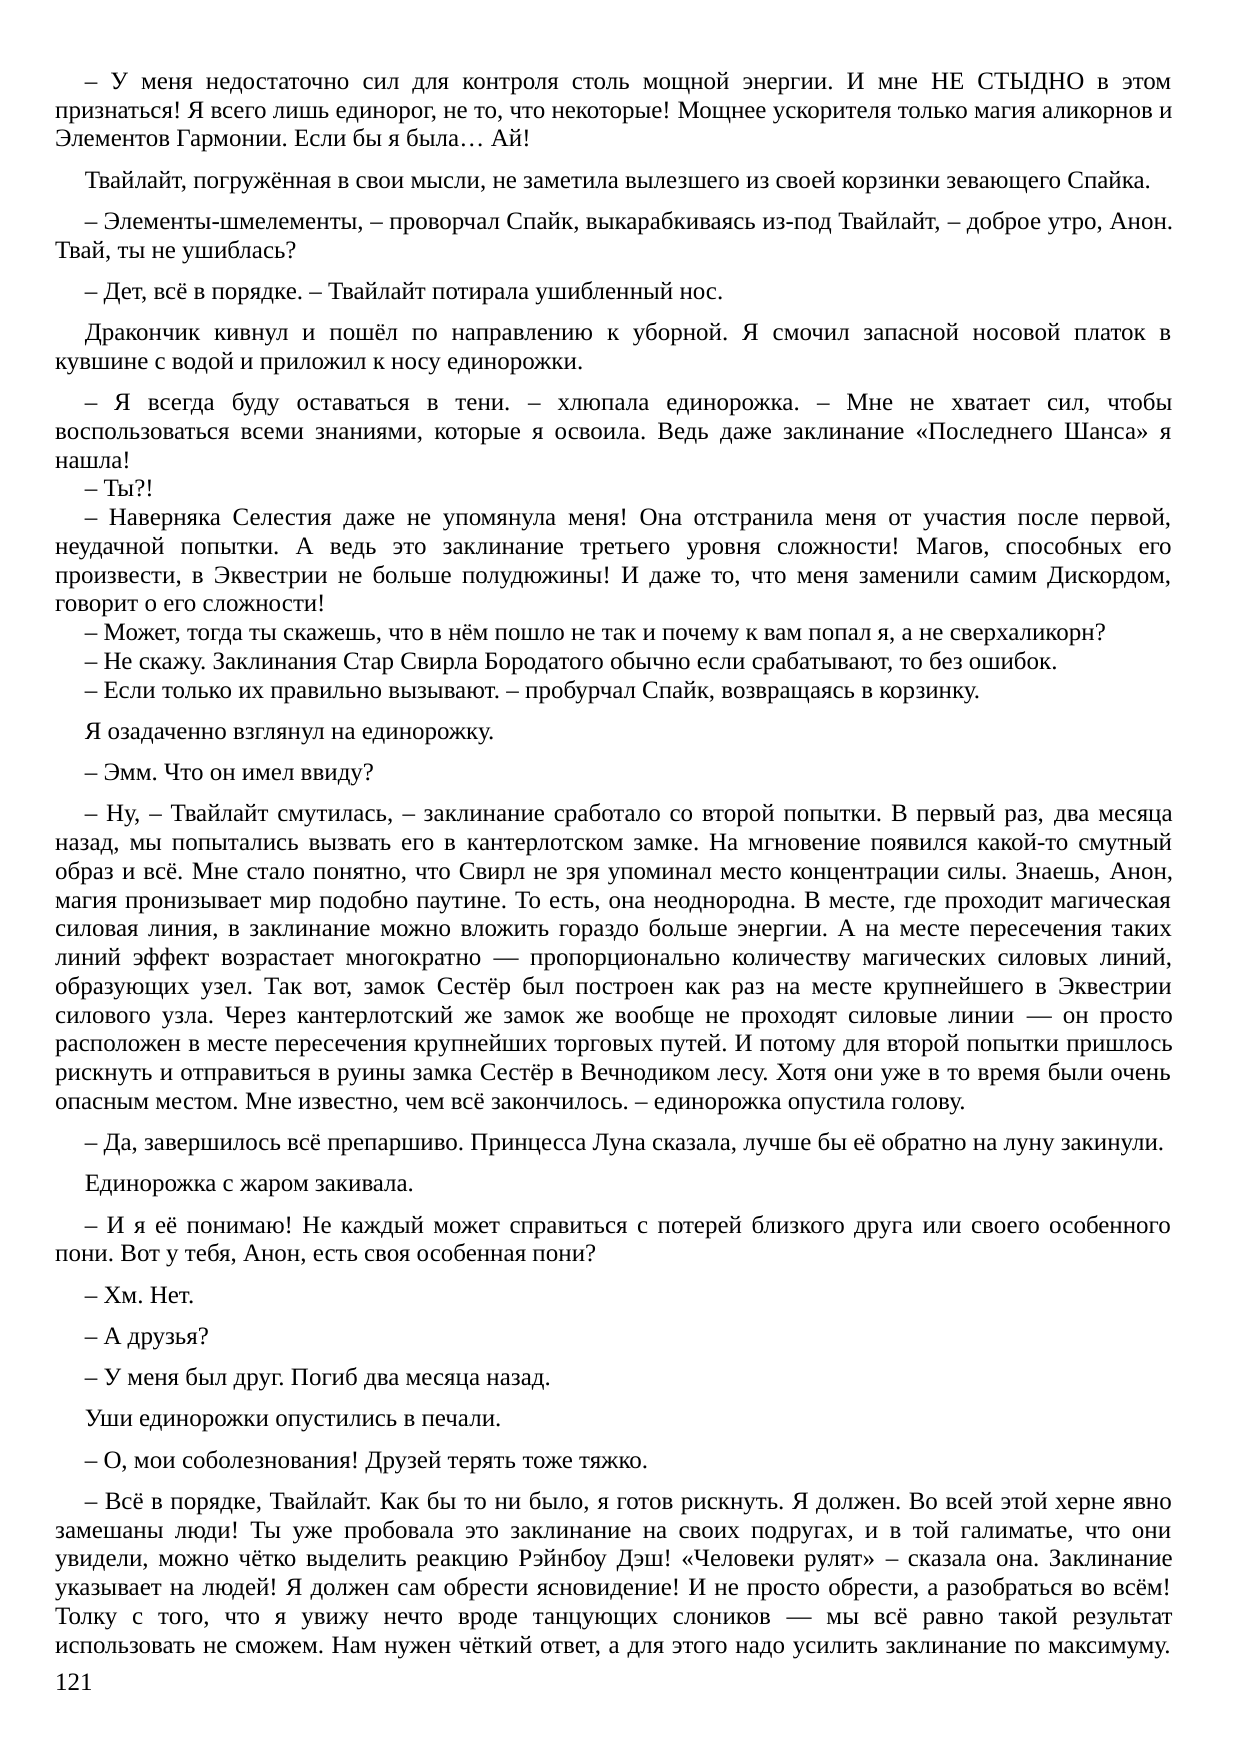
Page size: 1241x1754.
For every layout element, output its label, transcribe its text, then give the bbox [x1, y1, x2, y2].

text – Может, тогда ты скажешь, что в нём пошло не так и почему к вам попал я, а не сверхаликорн? [55, 617, 1173, 646]
text Дракончик кивнул и пошёл по направлению к уборной. Я смочил запасной носовой платок в кувшине с водой и приложил к носу единорожки. [55, 317, 1173, 375]
text – Не скажу. Заклинания Стар Свирла Бородатого обычно если срабатывают, то без ошибок. [55, 646, 1173, 675]
text – Наверняка Селестия даже не упомянула меня! Она отстранила меня от участия после первой, неудачной попытки. А ведь это заклинание третьего уровня сложности! Магов, способных его произвести, в Эквестрии не больше полудюжины! И даже то, что меня заменили самим Дискордом, говорит о его сложности! [55, 502, 1173, 617]
text – Ну, – Твайлайт смутилась, – заклинание сработало со второй попытки. В первый раз, два месяца назад, мы попытались вызвать его в кантерлотском замке. На мгновение появился какой-то смутный образ и всё. Мне стало понятно, что Свирл не зря упоминал место концентрации силы. Знаешь, Анон, магия пронизывает мир подобно паутине. То есть, она неоднородна. В месте, где проходит магическая силовая линия, в заклинание можно вложить гораздо больше энергии. А на месте пересечения таких линий эффект возрастает многократно — пропорционально количеству магических силовых линий, образующих узел. Так вот, замок Сестёр был построен как раз на месте крупнейшего в Эквестрии силового узла. Через кантерлотский же замок же вообще не проходят силовые линии — он просто расположен в месте пересечения крупнейших торговых путей. И потому для второй попытки пришлось рискнуть и отправиться в руины замка Сестёр в Вечнодиком лесу. Хотя они уже в то время были очень опасным местом. Мне известно, чем всё закончилось. – единорожка опустила голову. [55, 798, 1173, 1115]
text Твайлайт, погружённая в свои мысли, не заметила вылезшего из своей корзинки зевающего Спайка. [55, 165, 1173, 193]
text – Если только их правильно вызывают. – пробурчал Спайк, возвращаясь в корзинку. [55, 675, 1173, 703]
text – Эмм. Что он имел ввиду? [55, 757, 1173, 786]
text – Я всегда буду оставаться в тени. – хлюпала единорожка. – Мне не хватает сил, чтобы воспользоваться всеми знаниями, которые я освоила. Ведь даже заклинание «Последнего Шанса» я нашла! [55, 387, 1173, 473]
text Единорожка с жаром закивала. [55, 1168, 1173, 1197]
text – Да, завершилось всё препаршиво. Принцесса Луна сказала, лучше бы её обратно на луну закинули. [55, 1127, 1173, 1156]
text – Хм. Нет. [55, 1280, 1173, 1308]
text – Элементы-шмелементы, – проворчал Спайк, выкарабкиваясь из-под Твайлайт, – доброе утро, Анон. Твай, ты не ушиблась? [55, 206, 1173, 263]
text – А друзья? [55, 1321, 1173, 1350]
text – И я её понимаю! Не каждый может справиться с потерей близкого друга или своего особенного пони. Вот у тебя, Анон, есть своя особенная пони? [55, 1210, 1173, 1267]
text – У меня недостаточно сил для контроля столь мощной энергии. И мне НЕ СТЫДНО в этом признаться! Я всего лишь единорог, не то, что некоторые! Мощнее ускорителя только магия аликорнов и Элементов Гармонии. Если бы я была… Ай! [55, 66, 1173, 152]
text Уши единорожки опустились в печали. [55, 1403, 1173, 1432]
text – Ты?! [55, 473, 1173, 502]
text – О, мои соболезнования! Друзей терять тоже тяжко. [55, 1445, 1173, 1473]
text – Всё в порядке, Твайлайт. Как бы то ни было, я готов рискнуть. Я должен. Во всей этой херне явно замешаны люди! Ты уже пробовала это заклинание на своих подругах, и в той галиматье, что они увидели, можно чётко выделить реакцию Рэйнбоу Дэш! «Человеки рулят» – сказала она. Заклинание указывает на людей! Я должен сам обрести ясновидение! И не просто обрести, а разобраться во всём! Толку с того, что я увижу нечто вроде танцующих слоников — мы всё равно такой результат использовать не сможем. Нам нужен чёткий ответ, а для этого надо усилить заклинание по максимуму. [55, 1486, 1173, 1658]
text – Дет, всё в порядке. – Твайлайт потирала ушибленный нос. [55, 276, 1173, 305]
text Я озадаченно взглянул на единорожку. [55, 716, 1173, 745]
text – У меня был друг. Погиб два месяца назад. [55, 1362, 1173, 1391]
